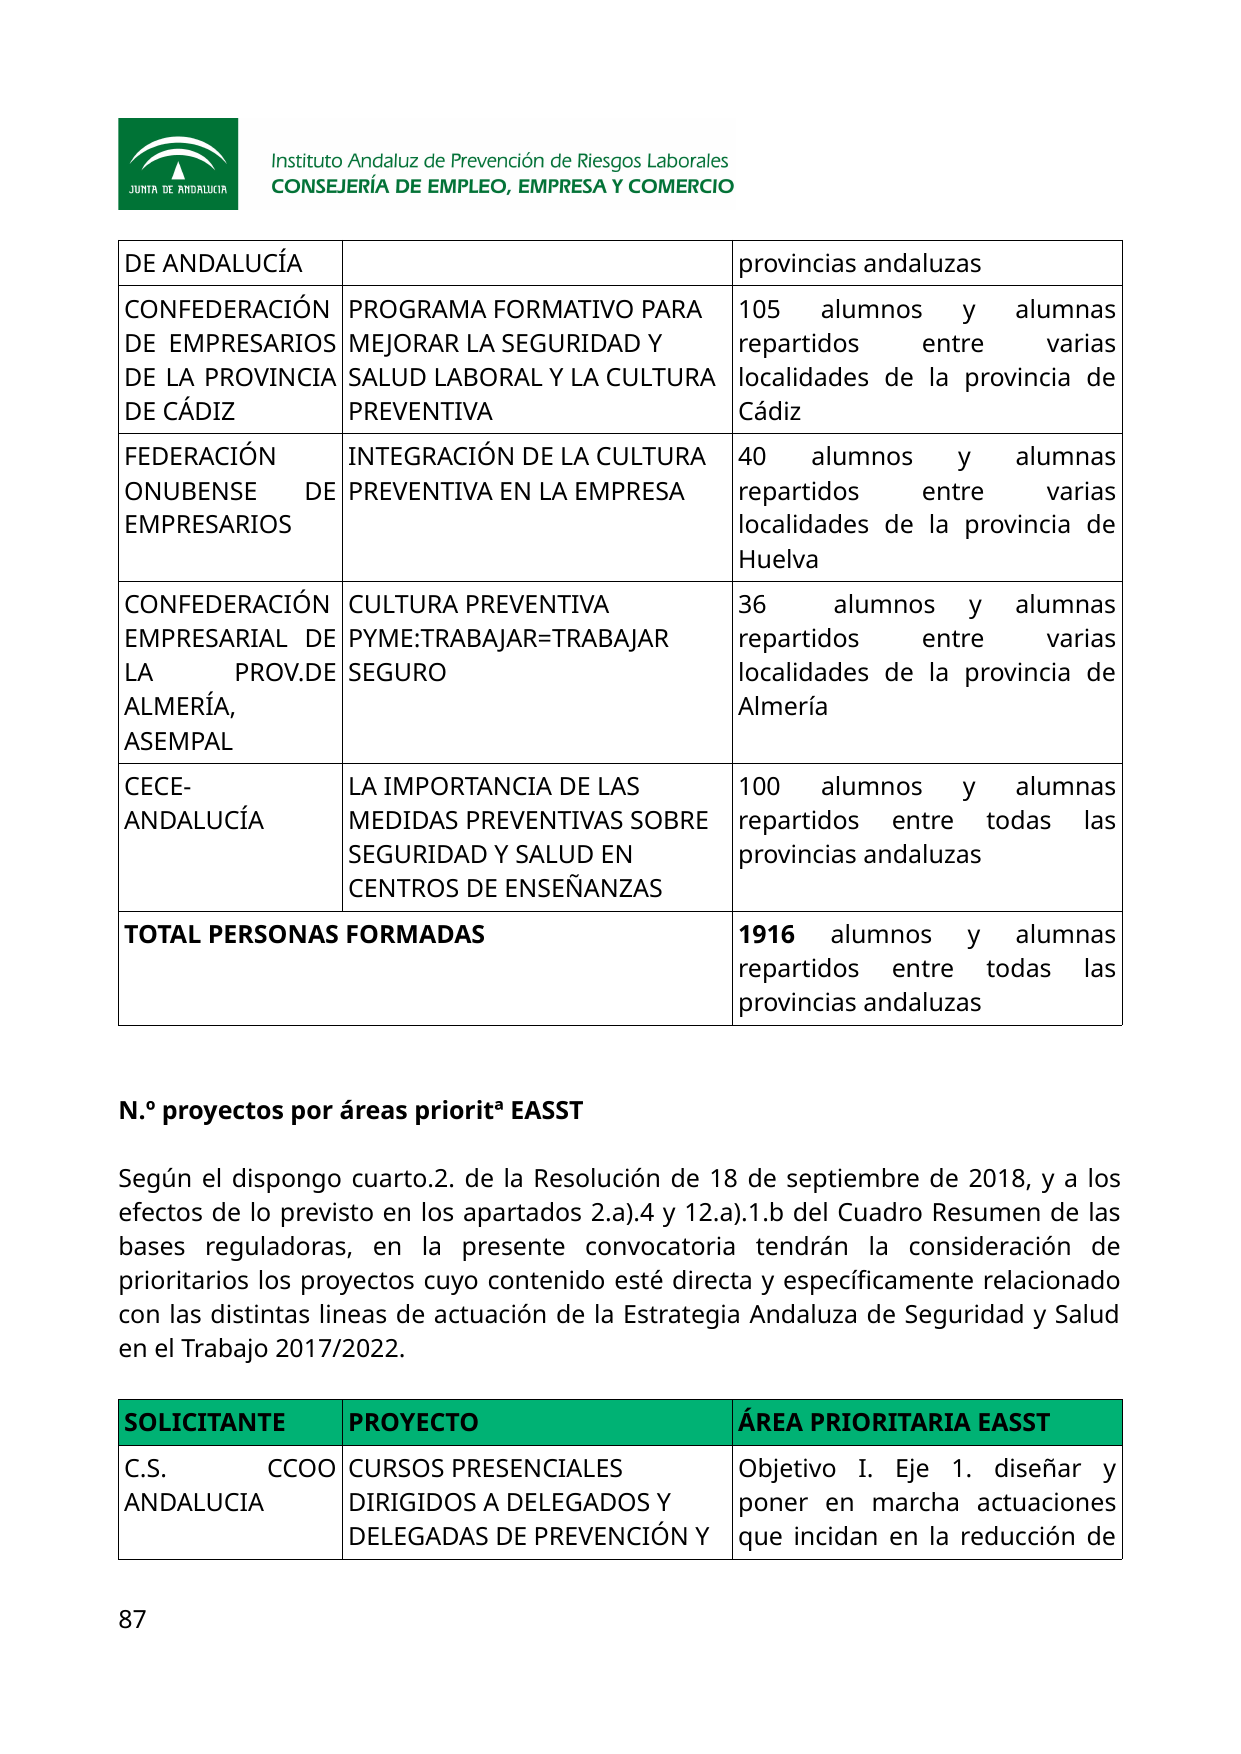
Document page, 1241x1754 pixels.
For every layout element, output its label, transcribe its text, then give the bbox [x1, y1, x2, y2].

table_cell [343, 241, 732, 285]
text N.º proyectos por áreas prioritª EASST [118, 1093, 1122, 1127]
table_cell provincias andaluzas [733, 241, 1122, 285]
table_cell 40 alumnos y alumnas repartidos entre varias localidades de la provincia de Huelva [733, 434, 1122, 581]
table_cell 1916 alumnos y alumnas repartidos entre todas las provincias andaluzas [733, 912, 1122, 1024]
table_cell CULTURA PREVENTIVA PYME:TRABAJAR=TRABAJAR SEGURO [343, 582, 732, 763]
table_cell TOTAL PERSONAS FORMADAS [119, 912, 732, 1024]
table_cell C.S. CCOO ANDALUCIA [119, 1446, 342, 1559]
table_cell DE ANDALUCÍA [119, 241, 342, 285]
picture [118, 118, 737, 210]
table_cell CURSOS PRESENCIALES DIRIGIDOS A DELEGADOS Y DELEGADAS DE PREVENCIÓN Y [343, 1446, 732, 1559]
table_header SOLICITANTE [119, 1400, 342, 1445]
table_cell FEDERACIÓN ONUBENSE DE EMPRESARIOS [119, 434, 342, 581]
table_cell CONFEDERACIÓN DE EMPRESARIOS DE LA PROVINCIA DE CÁDIZ [119, 286, 342, 433]
table_cell LA IMPORTANCIA DE LAS MEDIDAS PREVENTIVAS SOBRE SEGURIDAD Y SALUD EN CENTROS DE ENSEÑANZAS [343, 764, 732, 911]
table_cell CONFEDERACIÓN EMPRESARIAL DE LA PROV.DE ALMERÍA, ASEMPAL [119, 582, 342, 763]
table_header PROYECTO [343, 1400, 732, 1445]
table_cell 100 alumnos y alumnas repartidos entre todas las provincias andaluzas [733, 764, 1122, 911]
table_cell 36 alumnos y alumnas repartidos entre varias localidades de la provincia de Almería [733, 582, 1122, 763]
text Según el dispongo cuarto.2. de la Resolución de 18 de septiembre de 2018, y a los efectos de lo previsto en los apartados 2.a).4 y 12.a).1.b del Cuadro Resumen de las bases reguladoras, en la presente convocatoria tendrán la consideración de prioritarios los proyectos cuyo contenido esté directa y específicamente relacionado con las distintas lineas de actuación de la Estrategia Andaluza de Seguridad y Salud en el Trabajo 2017/2022. [118, 1161, 1122, 1365]
table_cell PROGRAMA FORMATIVO PARA MEJORAR LA SEGURIDAD Y SALUD LABORAL Y LA CULTURA PREVENTIVA [343, 286, 732, 433]
table_cell 105 alumnos y alumnas repartidos entre varias localidades de la provincia de Cádiz [733, 286, 1122, 433]
table_cell CECE- ANDALUCÍA [119, 764, 342, 911]
table_cell Objetivo I. Eje 1. diseñar y poner en marcha actuaciones que incidan en la reducción de [733, 1446, 1122, 1559]
table_cell INTEGRACIÓN DE LA CULTURA PREVENTIVA EN LA EMPRESA [343, 434, 732, 581]
table_header ÁREA PRIORITARIA EASST [733, 1400, 1122, 1445]
